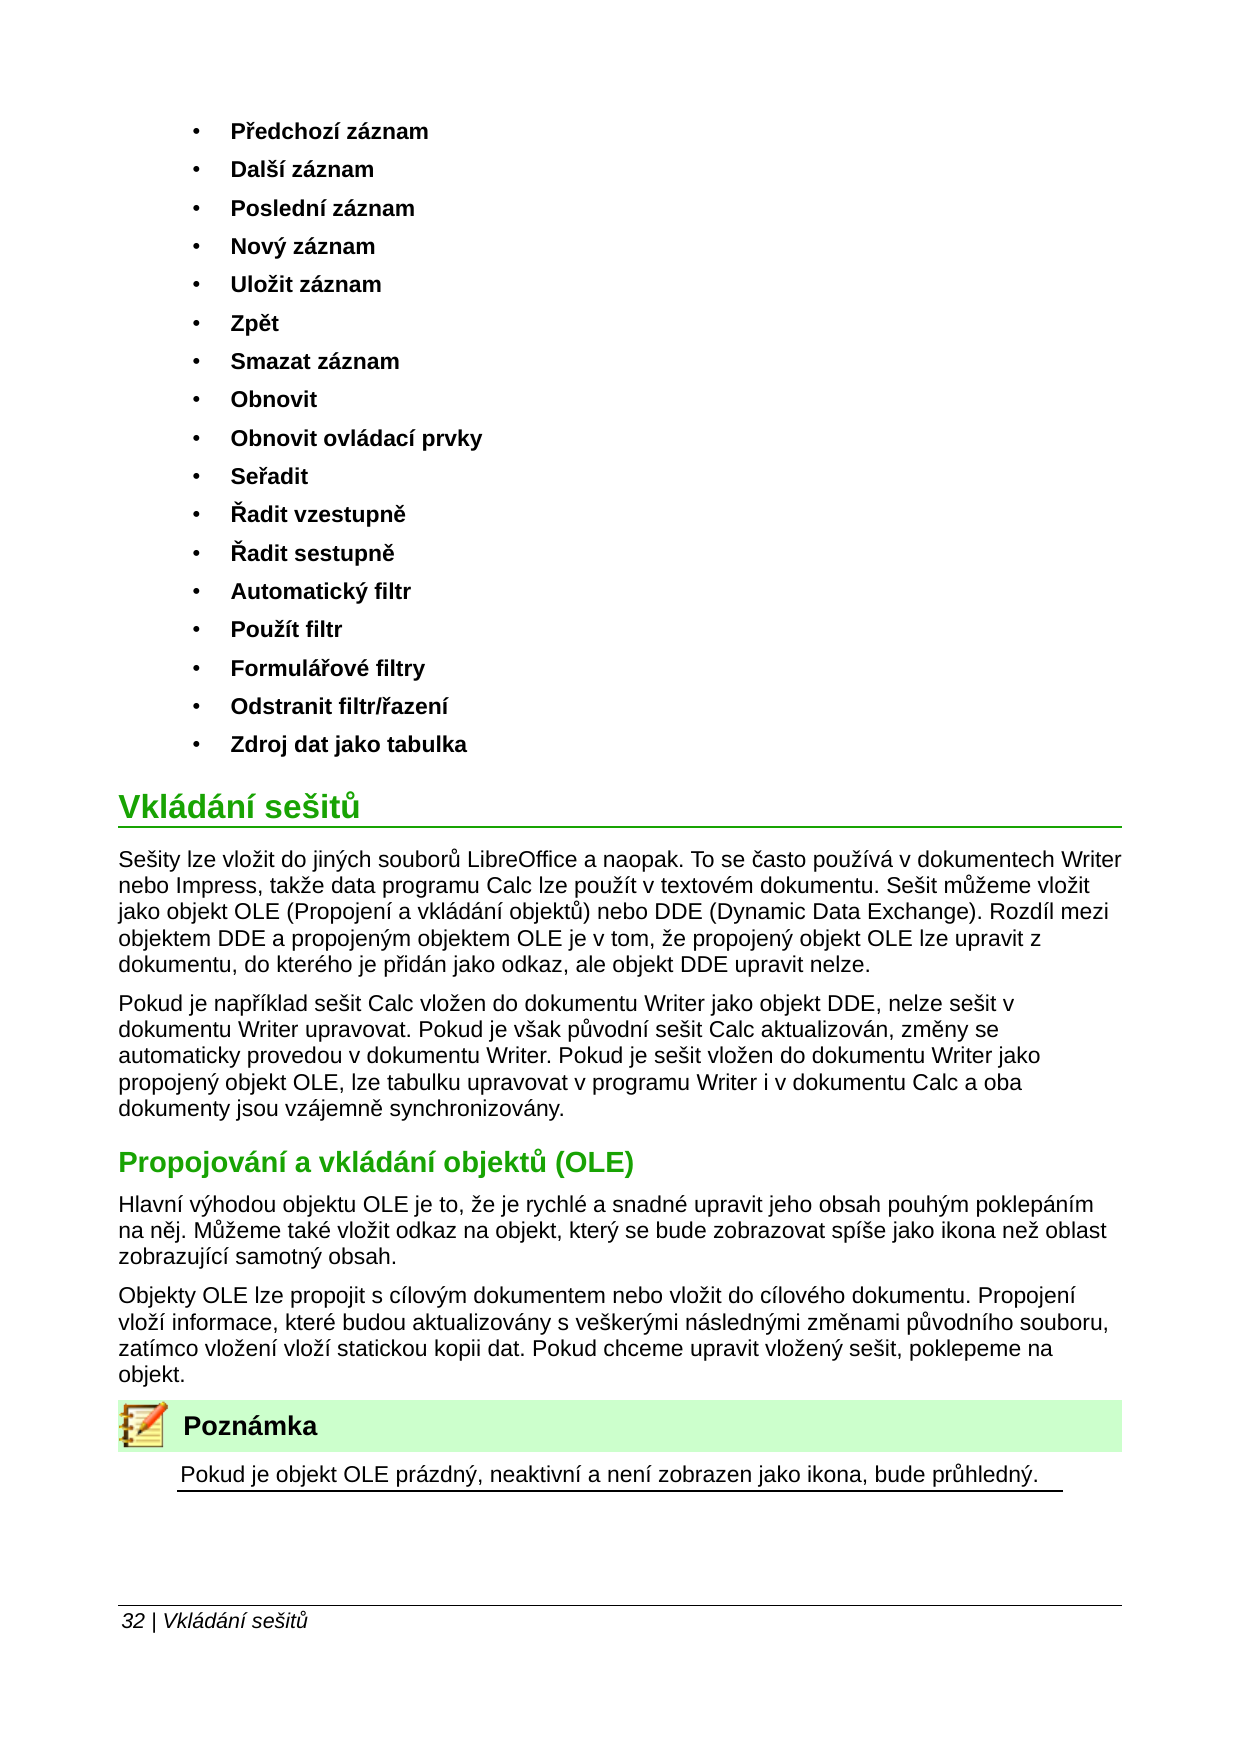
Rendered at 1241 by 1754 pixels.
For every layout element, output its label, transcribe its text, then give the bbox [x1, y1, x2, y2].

list Automatický filtr [192, 578, 1122, 604]
list Nový záznam [192, 233, 1122, 259]
list Formulářové filtry [192, 655, 1122, 681]
picture [119, 1400, 170, 1451]
list Obnovit [192, 386, 1122, 413]
list Zpět [192, 310, 1122, 336]
text Pokud je například sešit Calc vložen do dokumentu Writer jako objekt DDE, nelze sešit v dokumentu Writer upravovat. Pokud je však původní sešit Calc aktualizován, změny se automaticky provedou v dokumentu Writer. Pokud je sešit vložen do dokumentu Writer jako propojený objekt OLE, lze tabulku upravovat v programu Writer i v dokumentu Calc a oba dokumenty jsou vzájemně synchronizovány. [118, 990, 1122, 1122]
list Seřadit [192, 463, 1122, 489]
list Obnovit ovládací prvky [192, 425, 1122, 451]
list Uložit záznam [192, 271, 1122, 298]
list Další záznam [192, 156, 1122, 183]
list Smazat záznam [192, 348, 1122, 374]
text Pokud je objekt OLE prázdný, neaktivní a není zobrazen jako ikona, bude průhledný. [177, 1458, 1063, 1490]
text Hlavní výhodou objektu OLE je to, že je rychlé a snadné upravit jeho obsah pouhým poklepáním na něj. Můžeme také vložit odkaz na objekt, který se bude zobrazovat spíše jako ikona než oblast zobrazující samotný obsah. [118, 1191, 1122, 1269]
list Poslední záznam [192, 195, 1122, 221]
text Sešity lze vložit do jiných souborů LibreOffice a naopak. To se často používá v dokumentech Writer nebo Impress, takže data programu Calc lze použít v textovém dokumentu. Sešit můžeme vložit jako objekt OLE (Propojení a vkládání objektů) nebo DDE (Dynamic Data Exchange). Rozdíl mezi objektem DDE a propojeným objektem OLE je v tom, že propojený objekt OLE lze upravit z dokumentu, do kterého je přidán jako odkaz, ale objekt DDE upravit nelze. [118, 846, 1122, 977]
list Řadit vzestupně [192, 501, 1122, 528]
list Odstranit filtr/řazení [192, 693, 1122, 719]
text Objekty OLE lze propojit s cílovým dokumentem nebo vložit do cílového dokumentu. Propojení vloží informace, které budou aktualizovány s veškerými následnými změnami původního souboru, zatímco vložení vloží statickou kopii dat. Pokud chceme upravit vložený sešit, poklepeme na objekt. [118, 1282, 1122, 1387]
subtitle Vkládání sešitů [118, 787, 1122, 826]
list Použít filtr [192, 616, 1122, 643]
subtitle Propojování a vkládání objektů (OLE) [118, 1145, 1122, 1179]
list Zdroj dat jako tabulka [192, 731, 1122, 758]
list Řadit sestupně [192, 540, 1122, 566]
subtitle Poznámka [118, 1400, 1122, 1452]
list Předchozí záznam [192, 118, 1122, 144]
